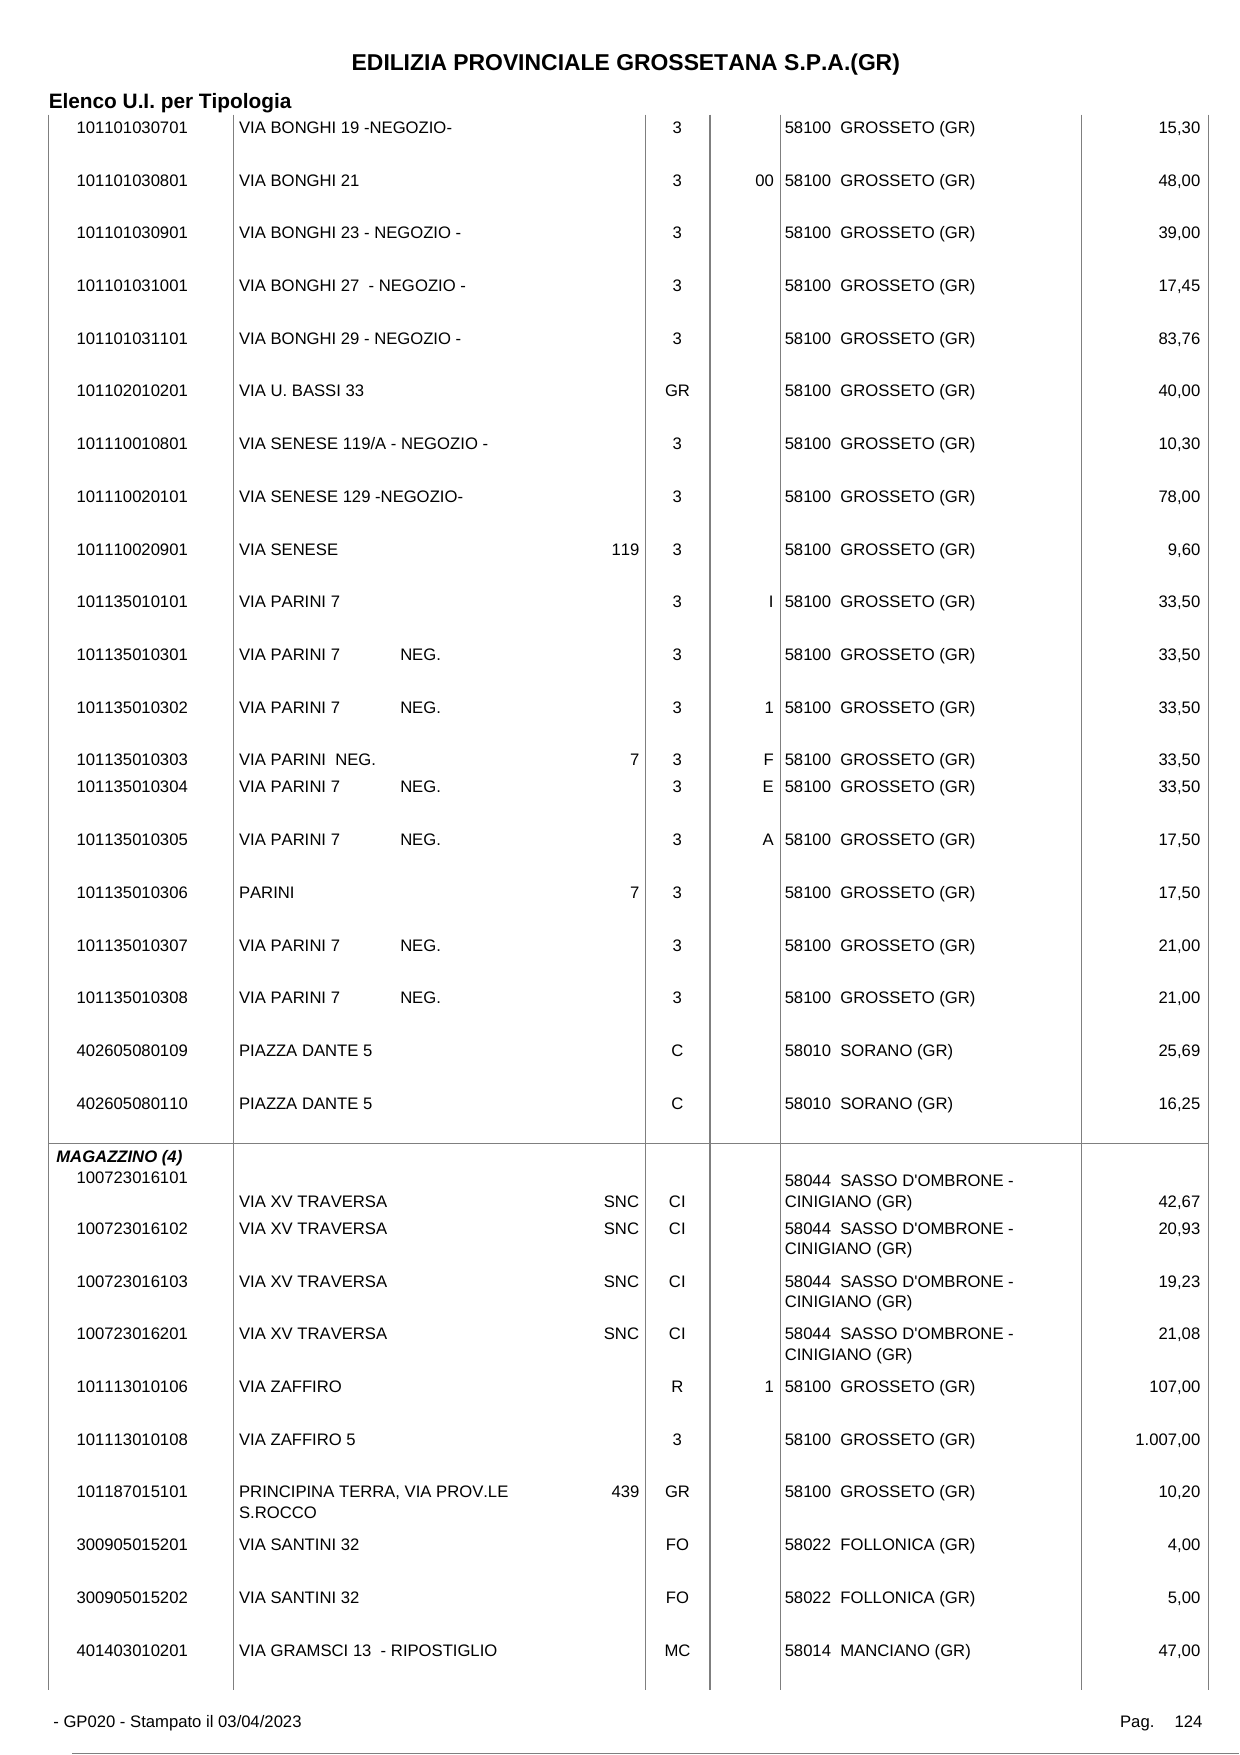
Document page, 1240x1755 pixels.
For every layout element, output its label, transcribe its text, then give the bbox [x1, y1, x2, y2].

table_cell 3 [646, 774, 709, 827]
table_cell [711, 325, 780, 378]
table_cell 401403010201 [49, 1637, 233, 1690]
table_cell [589, 1585, 645, 1637]
table_cell 101113010108 [49, 1426, 233, 1479]
table_cell F [711, 747, 780, 774]
table_cell 58100 GROSSETO (GR) [781, 115, 1081, 167]
table_cell 100723016102 [49, 1216, 233, 1268]
table_cell VIA PARINI 7 NEG. [234, 985, 588, 1038]
table_cell GR [646, 1479, 709, 1532]
table_cell 47,00 [1082, 1637, 1208, 1690]
table_cell VIA U. BASSI 33 [234, 378, 588, 431]
table_cell 58014 MANCIANO (GR) [781, 1637, 1081, 1690]
table_cell MAGAZZINO (4) 100723016101 [49, 1144, 233, 1216]
table_cell [589, 1374, 645, 1426]
table_cell [589, 589, 645, 642]
table_cell 58100 GROSSETO (GR) [781, 747, 1081, 774]
table_cell [589, 1038, 645, 1090]
table_cell [711, 1585, 780, 1637]
table_cell SNC [589, 1268, 645, 1321]
table_cell I [711, 589, 780, 642]
table_cell [711, 1216, 780, 1268]
table_cell 17,50 [1082, 827, 1208, 879]
table_cell 300905015202 [49, 1585, 233, 1637]
table_cell 300905015201 [49, 1532, 233, 1584]
table_cell VIA XV TRAVERSA [234, 1268, 588, 1321]
table_cell [711, 1426, 780, 1479]
table_cell CI [646, 1321, 709, 1374]
table_cell A [711, 827, 780, 879]
table_cell [589, 431, 645, 483]
table_cell 10,20 [1082, 1479, 1208, 1532]
table_cell VIA ZAFFIRO 5 [234, 1426, 588, 1479]
table_cell 101101031001 [49, 273, 233, 325]
table_cell 21,00 [1082, 932, 1208, 985]
table_cell C [646, 1090, 709, 1143]
table_cell 3 [646, 827, 709, 879]
table_cell 101110020901 [49, 536, 233, 589]
table_cell 58100 GROSSETO (GR) [781, 484, 1081, 536]
table_cell 33,50 [1082, 589, 1208, 642]
table_cell 58100 GROSSETO (GR) [781, 431, 1081, 483]
table_cell 3 [646, 167, 709, 220]
table_cell 78,00 [1082, 484, 1208, 536]
table_cell 17,50 [1082, 880, 1208, 932]
table_cell [711, 1038, 780, 1090]
table_cell [589, 985, 645, 1038]
table_cell VIA PARINI NEG. [234, 747, 588, 774]
table_cell 83,76 [1082, 325, 1208, 378]
table_cell [711, 1090, 780, 1143]
table_cell 58100 GROSSETO (GR) [781, 167, 1081, 220]
table_cell 58100 GROSSETO (GR) [781, 642, 1081, 694]
table_cell 101101030701 [49, 115, 233, 167]
table_cell [711, 220, 780, 273]
table_cell 101135010303 [49, 747, 233, 774]
table_cell 101102010201 [49, 378, 233, 431]
table_cell VIA PARINI 7 NEG. [234, 932, 588, 985]
table_cell VIA SENESE [234, 536, 588, 589]
table_cell VIA PARINI 7 [234, 589, 588, 642]
table_cell 21,00 [1082, 985, 1208, 1038]
table_cell FO [646, 1532, 709, 1584]
table_cell 58100 GROSSETO (GR) [781, 774, 1081, 827]
table_cell 3 [646, 589, 709, 642]
table_cell CI [646, 1144, 709, 1216]
table_cell 58100 GROSSETO (GR) [781, 827, 1081, 879]
table_cell VIA BONGHI 23 - NEGOZIO - [234, 220, 588, 273]
table_cell MC [646, 1637, 709, 1690]
table_cell 58022 FOLLONICA (GR) [781, 1532, 1081, 1584]
table_cell 107,00 [1082, 1374, 1208, 1426]
table_cell VIA PARINI 7 NEG. [234, 774, 588, 827]
table_cell 58044 SASSO D'OMBRONE - CINIGIANO (GR) [781, 1144, 1081, 1216]
table_cell PARINI [234, 880, 588, 932]
table_cell 58100 GROSSETO (GR) [781, 1374, 1081, 1426]
table_cell VIA SENESE 129 -NEGOZIO- [234, 484, 588, 536]
table_cell PIAZZA DANTE 5 [234, 1090, 588, 1143]
table_cell 101110010801 [49, 431, 233, 483]
table_cell [589, 1637, 645, 1690]
table_cell 19,23 [1082, 1268, 1208, 1321]
table_cell [711, 536, 780, 589]
table_cell 101135010302 [49, 694, 233, 747]
table_cell 3 [646, 880, 709, 932]
table_cell VIA BONGHI 29 - NEGOZIO - [234, 325, 588, 378]
table_cell VIA ZAFFIRO [234, 1374, 588, 1426]
table_cell CI [646, 1216, 709, 1268]
table_cell VIA BONGHI 27 - NEGOZIO - [234, 273, 588, 325]
table_cell 58100 GROSSETO (GR) [781, 694, 1081, 747]
table_cell VIA XV TRAVERSA [234, 1144, 588, 1216]
table_cell 101135010307 [49, 932, 233, 985]
table_cell 3 [646, 642, 709, 694]
table_cell 101101030901 [49, 220, 233, 273]
table_cell 33,50 [1082, 642, 1208, 694]
table_cell [589, 1426, 645, 1479]
table_cell 3 [646, 536, 709, 589]
table_cell 100723016201 [49, 1321, 233, 1374]
table_cell 21,08 [1082, 1321, 1208, 1374]
table_cell 58010 SORANO (GR) [781, 1090, 1081, 1143]
table_cell 5,00 [1082, 1585, 1208, 1637]
table_cell [711, 1321, 780, 1374]
table_cell 58100 GROSSETO (GR) [781, 325, 1081, 378]
table_cell [589, 484, 645, 536]
table_cell [711, 484, 780, 536]
table_cell VIA SENESE 119/A - NEGOZIO - [234, 431, 588, 483]
table_cell [589, 378, 645, 431]
table_cell [711, 880, 780, 932]
table_cell 33,50 [1082, 747, 1208, 774]
table_cell 20,93 [1082, 1216, 1208, 1268]
table_cell [711, 1479, 780, 1532]
table_cell 3 [646, 1426, 709, 1479]
table_cell 42,67 [1082, 1144, 1208, 1216]
table_cell 58044 SASSO D'OMBRONE - CINIGIANO (GR) [781, 1268, 1081, 1321]
table_cell [711, 1268, 780, 1321]
table_cell [589, 115, 645, 167]
table_cell 58010 SORANO (GR) [781, 1038, 1081, 1090]
table_cell 101135010308 [49, 985, 233, 1038]
table_cell 17,45 [1082, 273, 1208, 325]
table_cell 3 [646, 985, 709, 1038]
table_cell 58100 GROSSETO (GR) [781, 220, 1081, 273]
table_cell [589, 932, 645, 985]
table_cell [589, 642, 645, 694]
table_cell VIA SANTINI 32 [234, 1532, 588, 1584]
table_cell 101135010306 [49, 880, 233, 932]
table_cell 40,00 [1082, 378, 1208, 431]
table_cell [589, 167, 645, 220]
table_cell 58100 GROSSETO (GR) [781, 1426, 1081, 1479]
table_cell 101101030801 [49, 167, 233, 220]
table_cell 3 [646, 273, 709, 325]
table_cell [589, 220, 645, 273]
table_cell 3 [646, 747, 709, 774]
table_cell 3 [646, 220, 709, 273]
table_cell 402605080110 [49, 1090, 233, 1143]
table_cell 439 [589, 1479, 645, 1532]
table_cell FO [646, 1585, 709, 1637]
table_cell 15,30 [1082, 115, 1208, 167]
table_cell 1 [711, 1374, 780, 1426]
table_cell 101135010101 [49, 589, 233, 642]
table_cell [589, 827, 645, 879]
table_cell VIA PARINI 7 NEG. [234, 827, 588, 879]
table_cell VIA PARINI 7 NEG. [234, 642, 588, 694]
table_cell 100723016103 [49, 1268, 233, 1321]
table_cell 58100 GROSSETO (GR) [781, 985, 1081, 1038]
table_cell VIA XV TRAVERSA [234, 1216, 588, 1268]
table_cell 101135010304 [49, 774, 233, 827]
table_cell SNC [589, 1216, 645, 1268]
table_cell VIA BONGHI 19 -NEGOZIO- [234, 115, 588, 167]
table_cell [711, 932, 780, 985]
table_cell SNC [589, 1144, 645, 1216]
table_cell 58100 GROSSETO (GR) [781, 273, 1081, 325]
table_cell VIA PARINI 7 NEG. [234, 694, 588, 747]
table_cell PIAZZA DANTE 5 [234, 1038, 588, 1090]
table_cell 10,30 [1082, 431, 1208, 483]
table_cell 3 [646, 115, 709, 167]
table_cell 3 [646, 325, 709, 378]
table_cell [589, 273, 645, 325]
table_cell 58100 GROSSETO (GR) [781, 1479, 1081, 1532]
table_cell [711, 1637, 780, 1690]
table_cell 33,50 [1082, 774, 1208, 827]
table_cell 58044 SASSO D'OMBRONE - CINIGIANO (GR) [781, 1321, 1081, 1374]
table_cell [711, 115, 780, 167]
table_cell [589, 774, 645, 827]
table_cell [711, 985, 780, 1038]
table_cell VIA SANTINI 32 [234, 1585, 588, 1637]
table_cell GR [646, 378, 709, 431]
table_cell 58100 GROSSETO (GR) [781, 378, 1081, 431]
table_cell 58100 GROSSETO (GR) [781, 536, 1081, 589]
table_cell 39,00 [1082, 220, 1208, 273]
table_cell 25,69 [1082, 1038, 1208, 1090]
table_cell [711, 642, 780, 694]
table_cell 58100 GROSSETO (GR) [781, 589, 1081, 642]
table_cell 58100 GROSSETO (GR) [781, 932, 1081, 985]
table_cell 00 [711, 167, 780, 220]
table_cell CI [646, 1268, 709, 1321]
table_cell [711, 1532, 780, 1584]
table_cell 58022 FOLLONICA (GR) [781, 1585, 1081, 1637]
table_cell 101110020101 [49, 484, 233, 536]
table_cell [589, 694, 645, 747]
table_cell 16,25 [1082, 1090, 1208, 1143]
table_cell 3 [646, 484, 709, 536]
table_cell [589, 1532, 645, 1584]
table_cell [711, 431, 780, 483]
table_cell 33,50 [1082, 694, 1208, 747]
table_cell [711, 378, 780, 431]
table_cell VIA XV TRAVERSA [234, 1321, 588, 1374]
table_cell 3 [646, 932, 709, 985]
table_cell 4,00 [1082, 1532, 1208, 1584]
table_cell 119 [589, 536, 645, 589]
table_cell 1 [711, 694, 780, 747]
table_cell R [646, 1374, 709, 1426]
table_cell 1.007,00 [1082, 1426, 1208, 1479]
table_cell 101135010305 [49, 827, 233, 879]
table_cell 7 [589, 747, 645, 774]
table_cell 3 [646, 431, 709, 483]
table_cell 58100 GROSSETO (GR) [781, 880, 1081, 932]
table_cell VIA BONGHI 21 [234, 167, 588, 220]
table_cell 48,00 [1082, 167, 1208, 220]
table_cell [711, 1144, 780, 1216]
table_cell 9,60 [1082, 536, 1208, 589]
table_cell [711, 273, 780, 325]
table_cell SNC [589, 1321, 645, 1374]
table_cell PRINCIPINA TERRA, VIA PROV.LE S.ROCCO [234, 1479, 588, 1532]
table_cell 58044 SASSO D'OMBRONE - CINIGIANO (GR) [781, 1216, 1081, 1268]
table_cell 101187015101 [49, 1479, 233, 1532]
table_cell C [646, 1038, 709, 1090]
table_cell VIA GRAMSCI 13 - RIPOSTIGLIO [234, 1637, 588, 1690]
table_cell 101113010106 [49, 1374, 233, 1426]
table_cell E [711, 774, 780, 827]
table_cell 101135010301 [49, 642, 233, 694]
table_cell 3 [646, 694, 709, 747]
table_cell 101101031101 [49, 325, 233, 378]
table_cell 402605080109 [49, 1038, 233, 1090]
table_cell [589, 325, 645, 378]
table_cell [589, 1090, 645, 1143]
table_cell 7 [589, 880, 645, 932]
